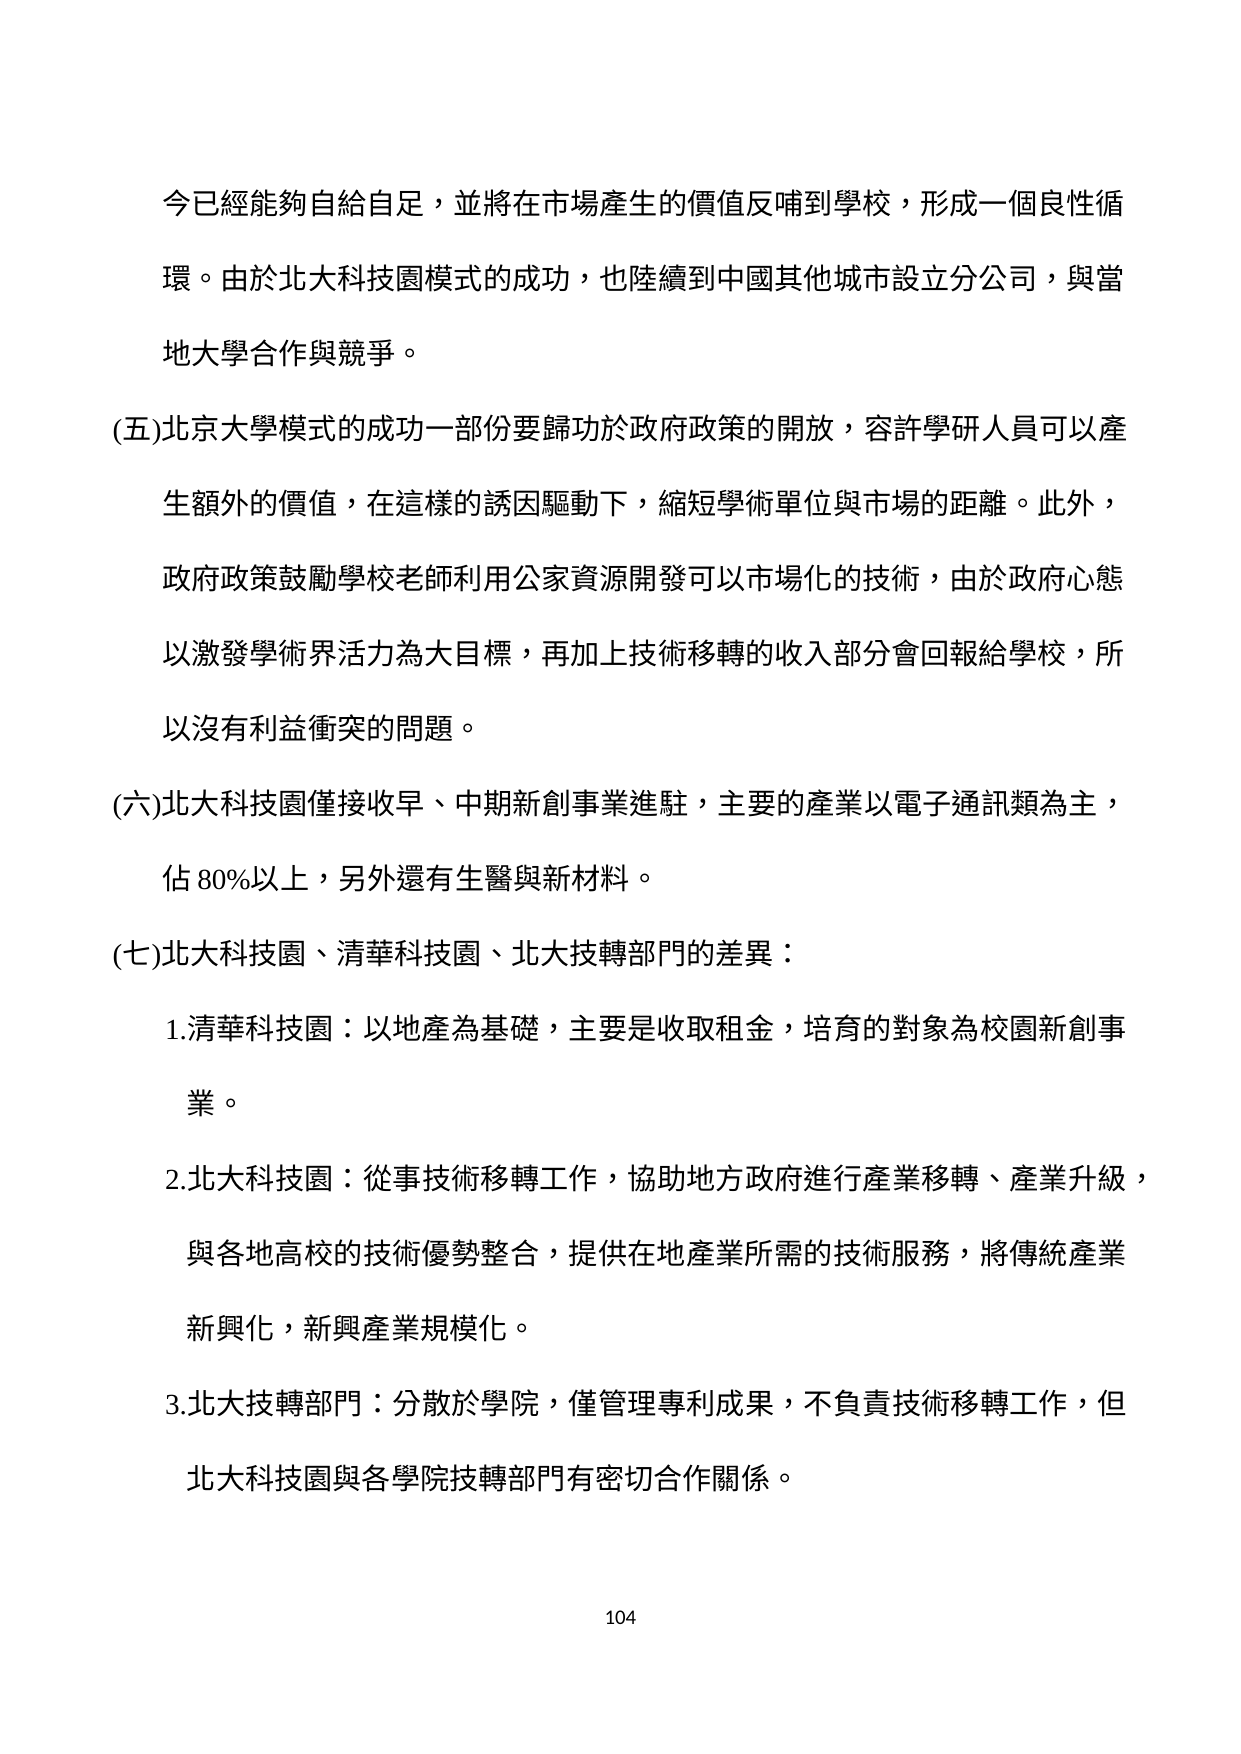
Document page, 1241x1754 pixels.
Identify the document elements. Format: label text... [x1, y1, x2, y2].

text 今已經能夠自給自足，並將在市場產生的價值反哺到學校，形成一個良性循環。由於北大科技園模式的成功，也陸續到中國其他城市設立分公司，與當地大學合作與競爭。 [112, 164, 1128, 389]
text (六)北大科技園僅接收早、中期新創事業進駐，主要的產業以電子通訊類為主，佔80%以上，另外還有生醫與新材料。 [112, 764, 1128, 914]
text 3.北大技轉部門：分散於學院，僅管理專利成果，不負責技術移轉工作，但北大科技園與各學院技轉部門有密切合作關係。 [165, 1364, 1128, 1514]
text 1.清華科技園：以地產為基礎，主要是收取租金，培育的對象為校園新創事業。 [165, 989, 1128, 1139]
text 2.北大科技園：從事技術移轉工作，協助地方政府進行產業移轉、產業升級，與各地高校的技術優勢整合，提供在地產業所需的技術服務，將傳統產業新興化，新興產業規模化。 [165, 1139, 1128, 1364]
text (七)北大科技園、清華科技園、北大技轉部門的差異： [112, 914, 1128, 989]
text (五)北京大學模式的成功一部份要歸功於政府政策的開放，容許學研人員可以產生額外的價值，在這樣的誘因驅動下，縮短學術單位與市場的距離。此外，政府政策鼓勵學校老師利用公家資源開發可以市場化的技術，由於政府心態以激發學術界活力為大目標，再加上技術移轉的收入部分會回報給學校，所以沒有利益衝突的問題。 [112, 389, 1128, 764]
